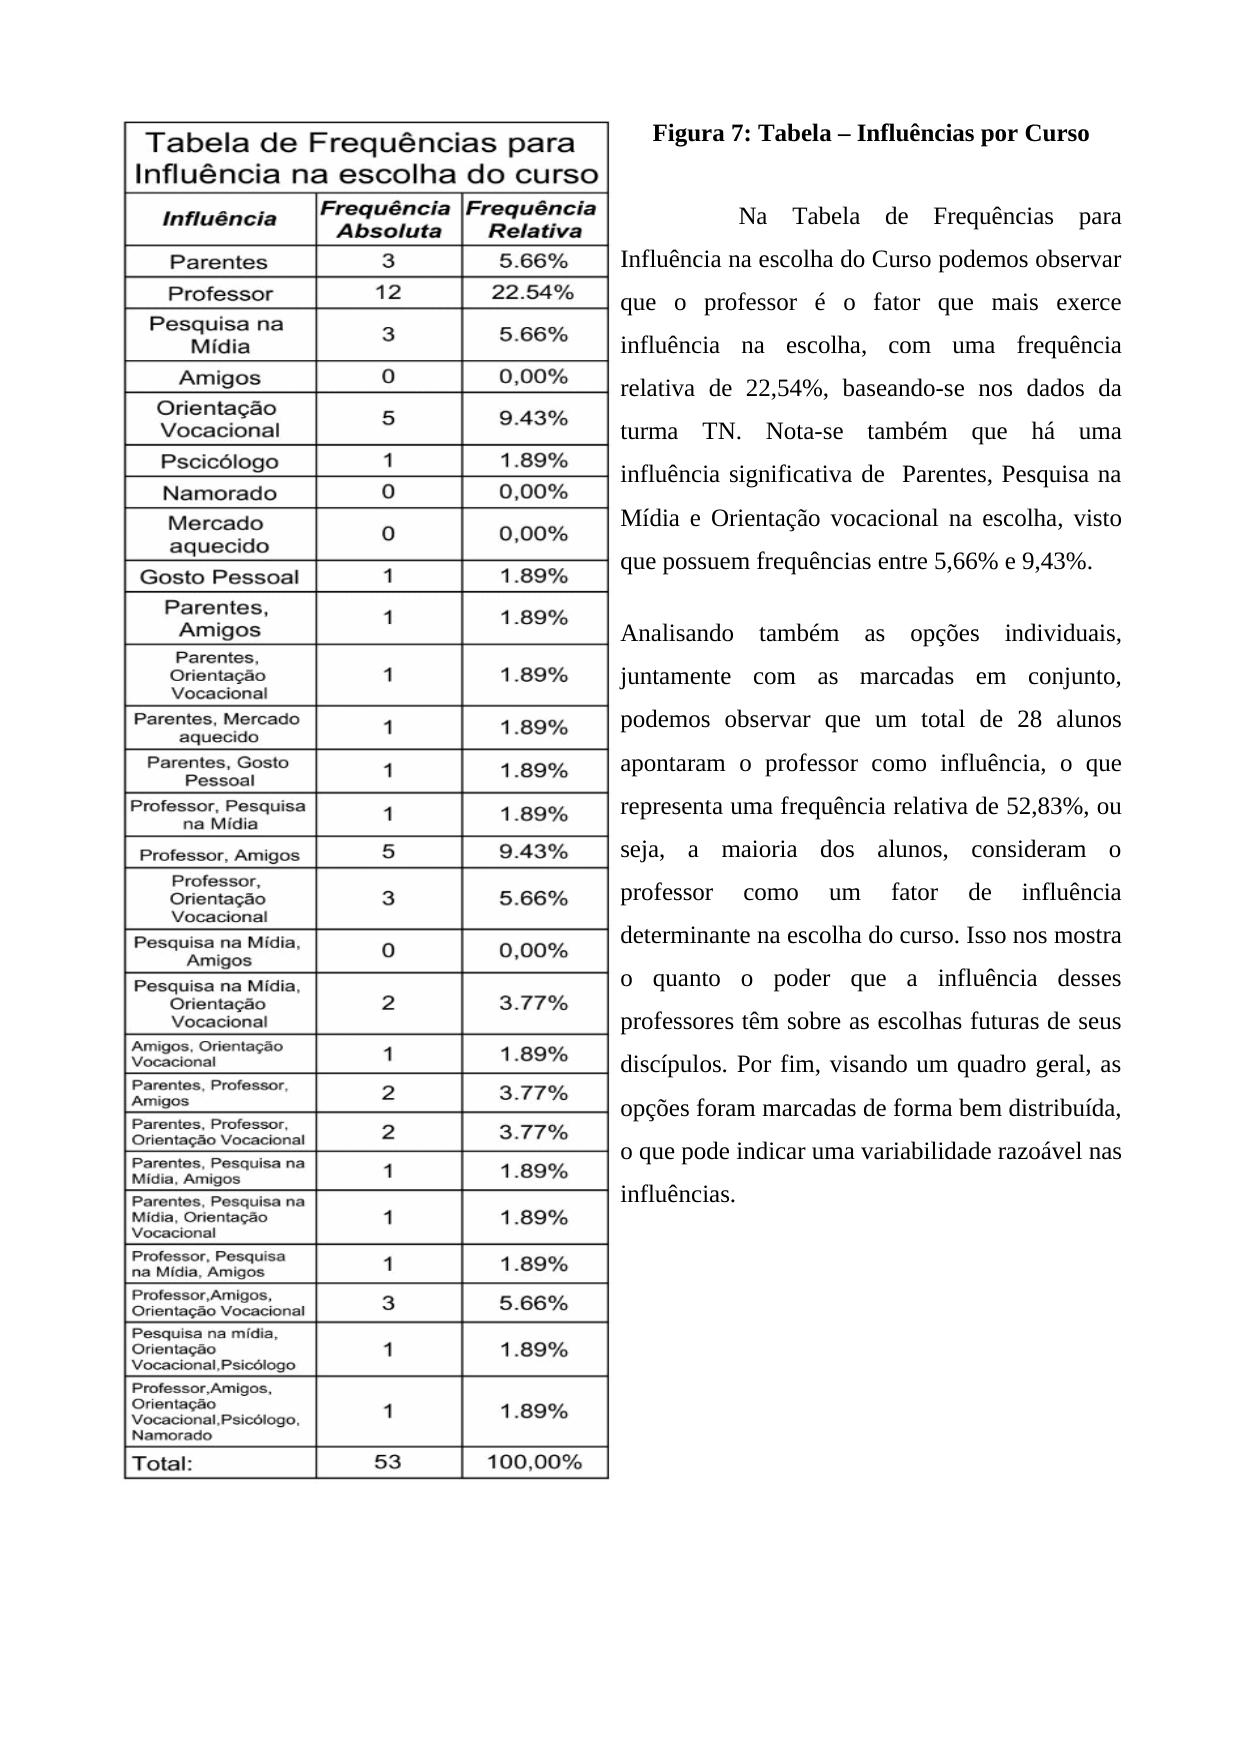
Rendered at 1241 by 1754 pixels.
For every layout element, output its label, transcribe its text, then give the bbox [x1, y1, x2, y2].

text Figura 7: Tabela – Influências por Curso [620, 118, 1122, 147]
text Na Tabela de Frequências para Influência na escolha do Curso podemos observar que o professor é o fator que mais exerce influência na escolha, com uma frequência relativa de 22,54%, baseando-se nos dados da turma TN. Nota-se também que há uma influência significativa de Parentes, Pesquisa na Mídia e Orientação vocacional na escolha, visto que possuem frequências entre 5,66% e 9,43%. [620, 201, 1122, 574]
text Analisando também as opções individuais, juntamente com as marcadas em conjunto, podemos observar que um total de 28 alunos apontaram o professor como influência, o que representa uma frequência relativa de 52,83%, ou seja, a maioria dos alunos, consideram o professor como um fator de influência determinante na escolha do curso. Isso nos mostra o quanto o poder que a influência desses professores têm sobre as escolhas futuras de seus discípulos. Por fim, visando um quadro geral, as opções foram marcadas de forma bem distribuída, o que pode indicar uma variabilidade razoável nas influências. [620, 618, 1122, 1208]
